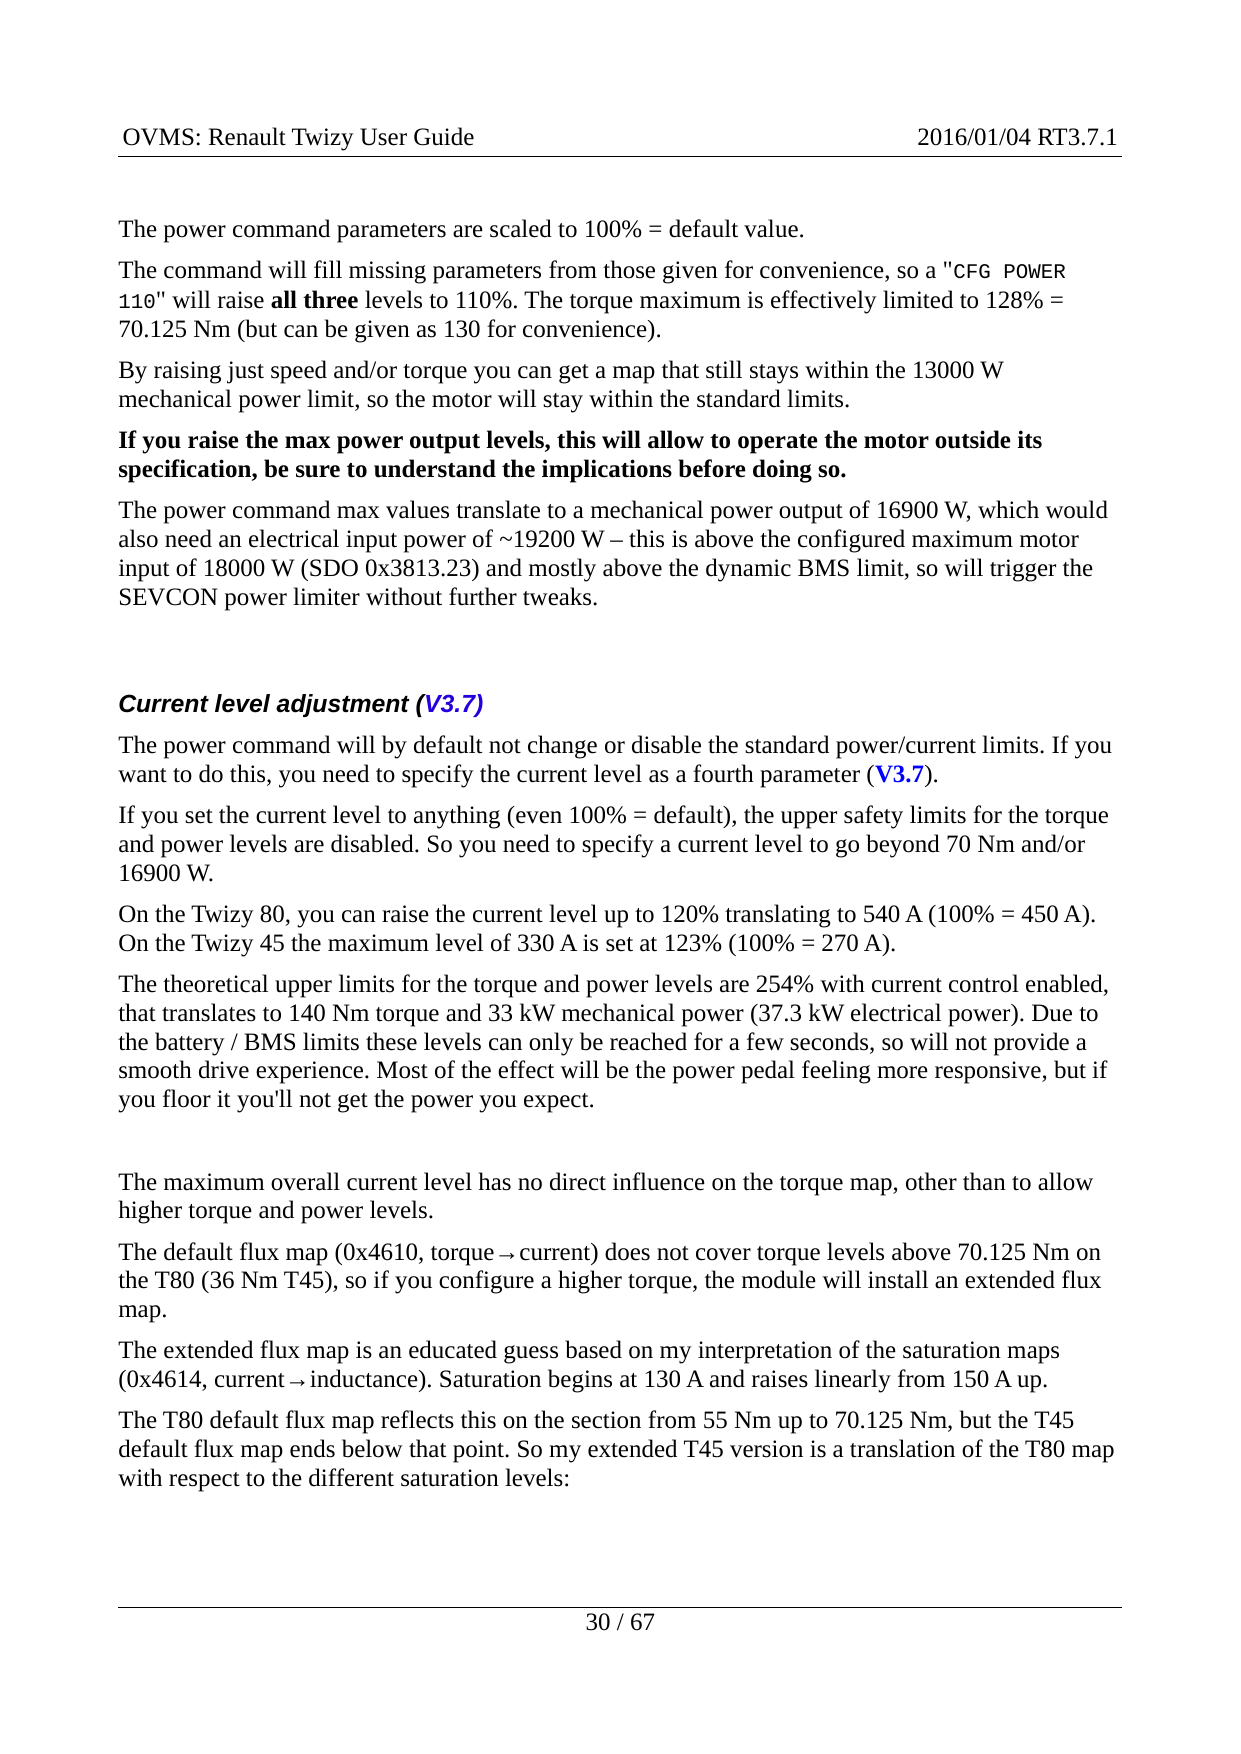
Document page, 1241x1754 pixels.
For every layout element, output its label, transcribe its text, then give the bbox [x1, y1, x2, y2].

text The power command max values translate to a mechanical power output of 16900 W, which would also need an electrical input power of ~19200 W – this is above the configured maximum motor input of 18000 W (SDO 0x3813.23) and mostly above the dynamic BMS limit, so will trigger the SEVCON power limiter without further tweaks. [118, 496, 1122, 611]
text The power command parameters are scaled to 100% = default value. [118, 214, 1122, 243]
text The extended flux map is an educated guess based on my interpretation of the saturation maps (0x4614, current→inductance). Saturation begins at 130 A and raises linearly from 150 A up. [118, 1335, 1122, 1393]
text The default flux map (0x4610, torque→current) does not cover torque levels above 70.125 Nm on the T80 (36 Nm T45), so if you configure a higher torque, the module will install an extended flux map. [118, 1237, 1122, 1323]
subtitle Current level adjustment (V3.7) [118, 689, 1122, 718]
text If you raise the max power output levels, this will allow to operate the motor outside its specification, be sure to understand the implications before doing so. [118, 426, 1122, 483]
text The command will fill missing parameters from those given for convenience, so a "CFG POWER 110" will raise all three levels to 110%. The torque maximum is effectively limited to 128% = 70.125 Nm (but can be given as 130 for convenience). [118, 255, 1122, 343]
text On the Twizy 80, you can raise the current level up to 120% translating to 540 A (100% = 450 A). On the Twizy 45 the maximum level of 330 A is set at 123% (100% = 270 A). [118, 899, 1122, 957]
text The T80 default flux map reflects this on the section from 55 Nm up to 70.125 Nm, but the T45 default flux map ends below that point. So my extended T45 version is a translation of the T80 map with respect to the different saturation levels: [118, 1405, 1122, 1492]
text The maximum overall current level has no direct influence on the torque map, other than to allow higher torque and power levels. [118, 1167, 1122, 1224]
text The theoretical upper limits for the torque and power levels are 254% with current control enabled, that translates to 140 Nm torque and 33 kW mechanical power (37.3 kW electrical power). Due to the battery / BMS limits these levels can only be reached for a few seconds, so will not provide a smooth drive experience. Most of the effect will be the power pedal feeling more responsive, but if you floor it you'll not get the power you expect. [118, 969, 1122, 1113]
text If you set the current level to anything (even 100% = default), the upper safety limits for the torque and power levels are disabled. So you need to specify a current level to go beyond 70 Nm and/or 16900 W. [118, 800, 1122, 887]
text By raising just speed and/or torque you can get a map that still stays within the 13000 W mechanical power limit, so the motor will stay within the standard limits. [118, 356, 1122, 413]
text The power command will by default not change or disable the standard power/current limits. If you want to do this, you need to specify the current level as a fourth parameter (V3.7). [118, 730, 1122, 788]
